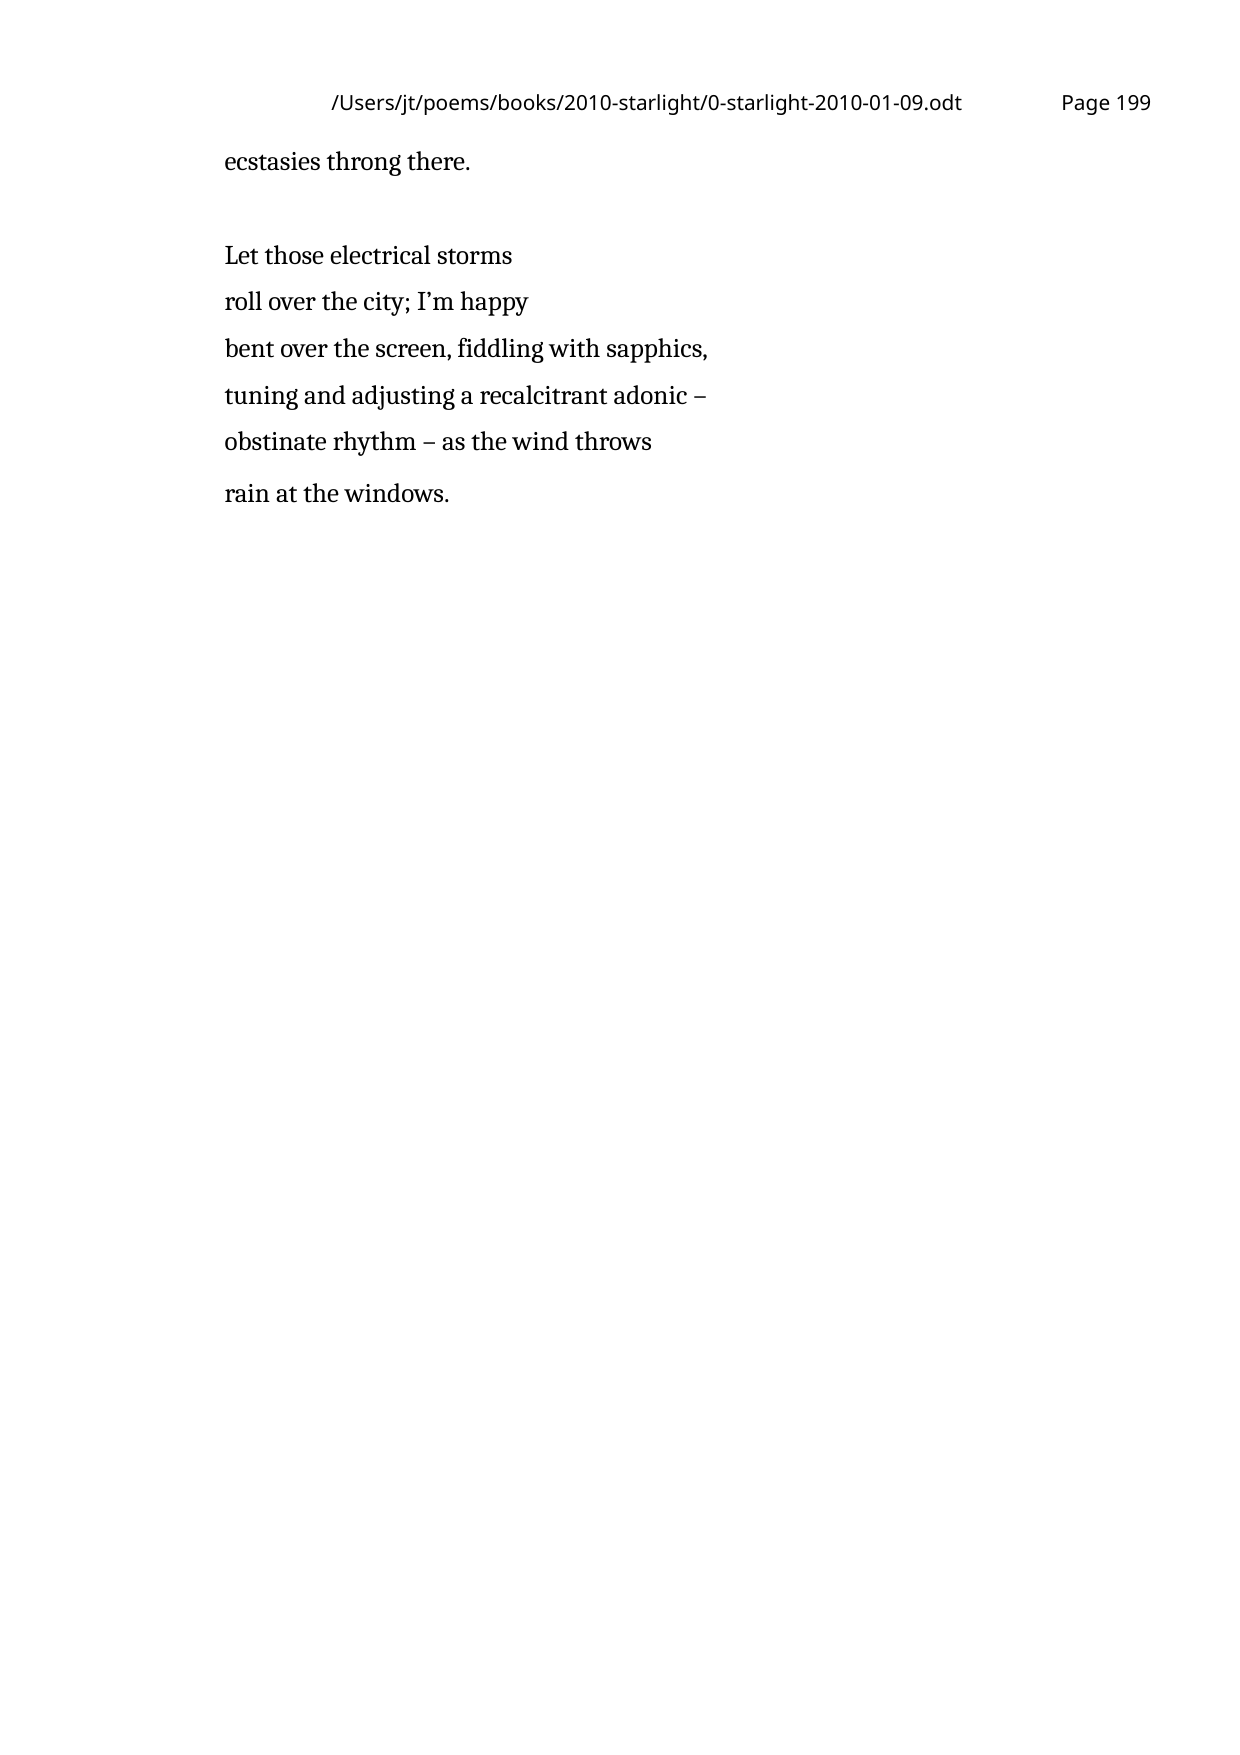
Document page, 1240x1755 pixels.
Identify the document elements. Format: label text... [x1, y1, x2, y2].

text Let those electrical storms [224, 240, 1151, 271]
text bent over the screen, fiddling with sapphics, [224, 333, 1151, 364]
text tuning and adjusting a recalcitrant adonic – [224, 380, 1151, 411]
text ecstasies throng there. [224, 146, 1151, 178]
text obstinate rhythm – as the wind throws [224, 426, 1151, 458]
text rain at the windows. [224, 473, 1151, 510]
text roll over the city; I’m happy [224, 286, 1151, 318]
